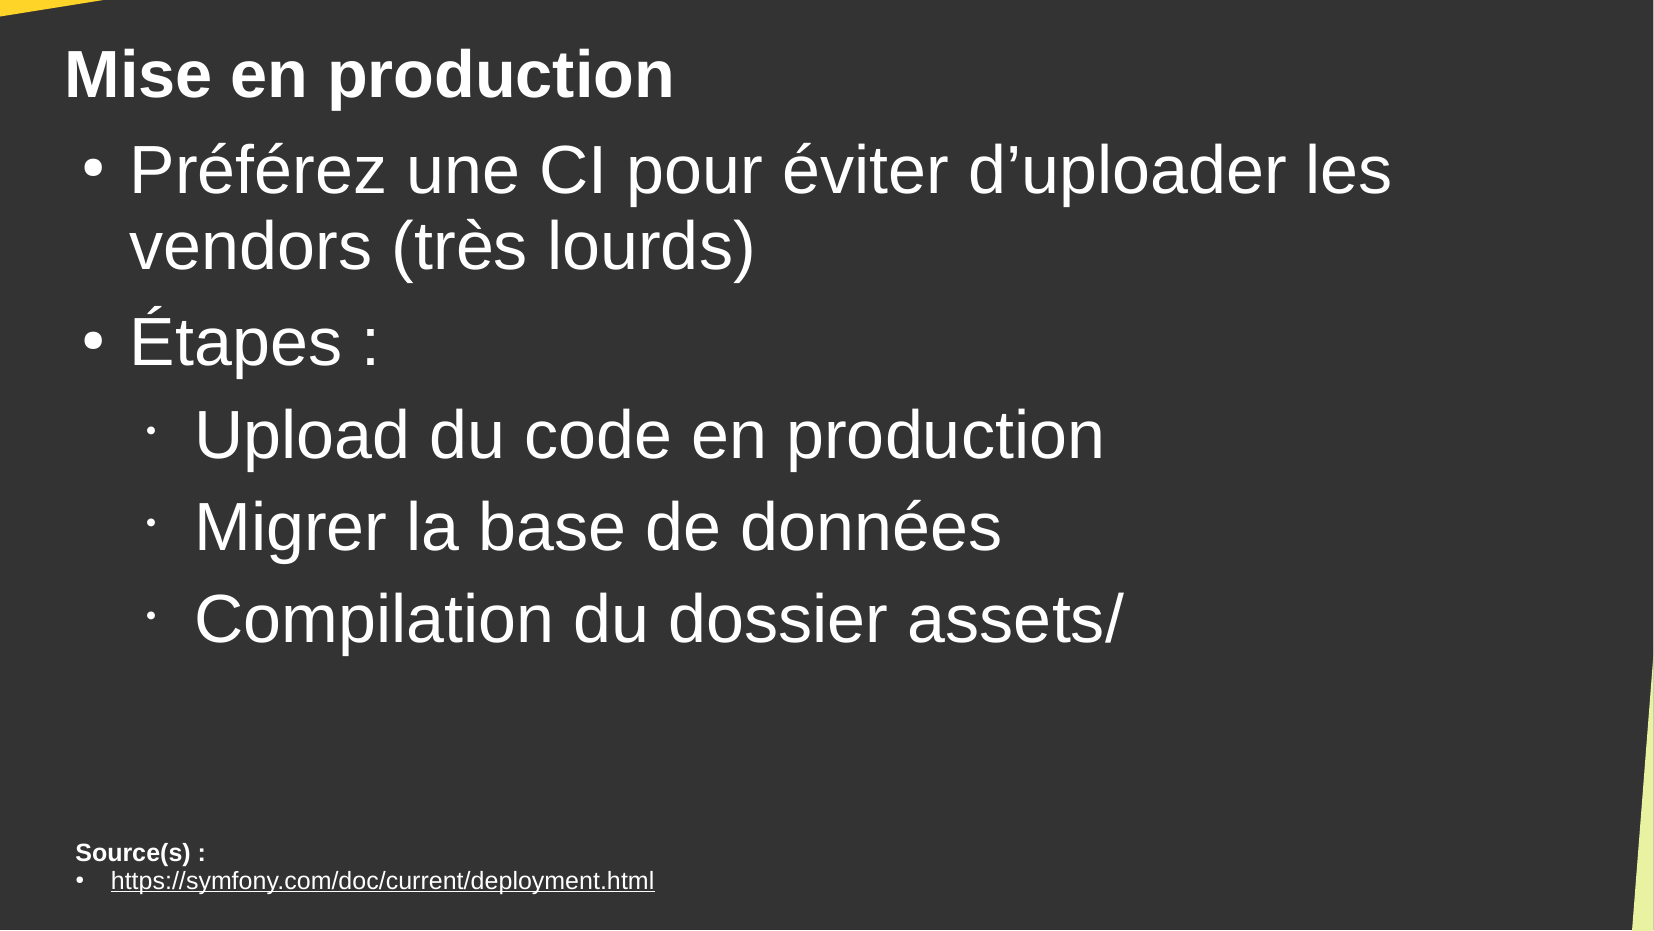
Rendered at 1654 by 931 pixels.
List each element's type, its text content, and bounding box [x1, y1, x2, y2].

text_box [1632, 647, 1654, 931]
list Préférez une CI pour éviter d’uploader les vendors (très lourds) Étapes : Upload du code en production Migrer la base de données Compilation du dossier assets/ [65, 131, 1630, 662]
title Mise en production [64, 37, 1365, 113]
text_box [0, 0, 104, 17]
text_box Source(s) : https://symfony.com/doc/current/deployment.html [60, 803, 1546, 903]
